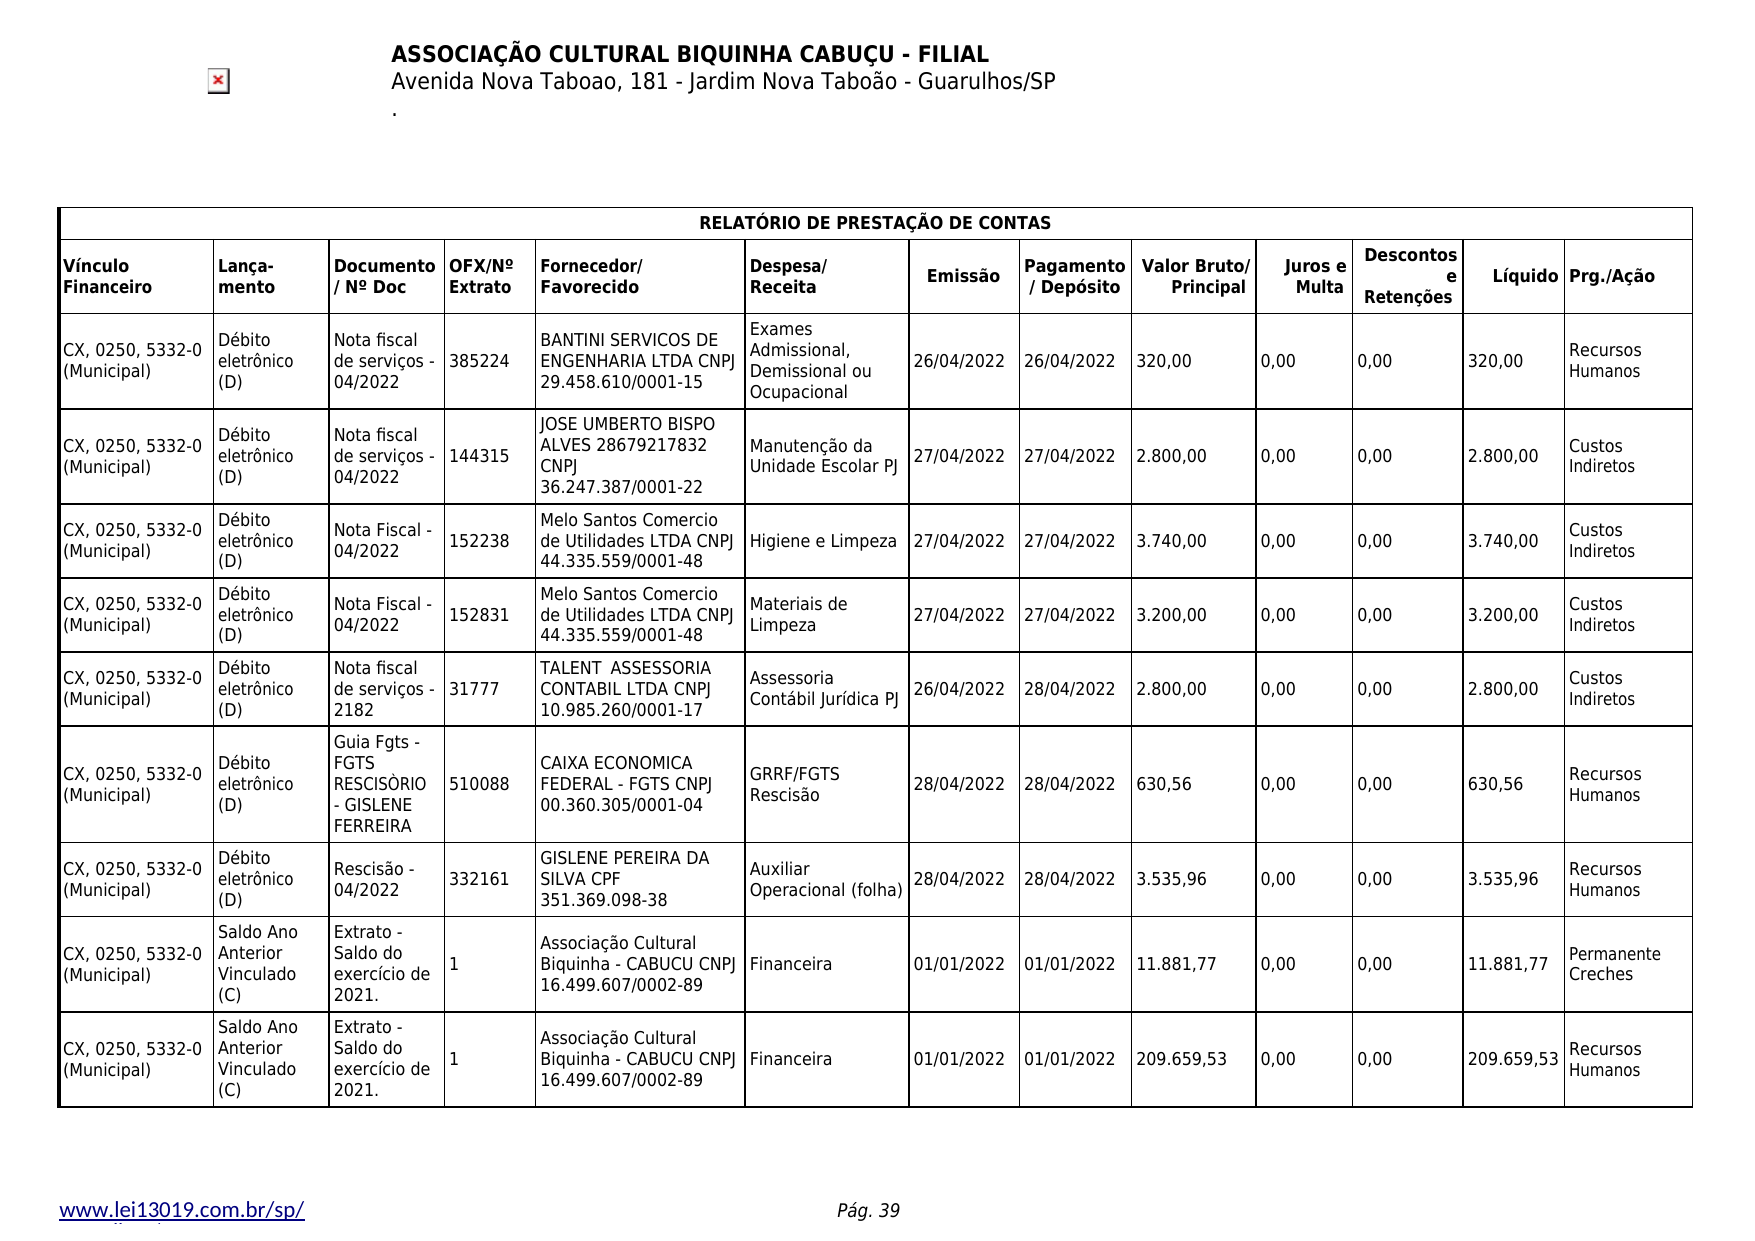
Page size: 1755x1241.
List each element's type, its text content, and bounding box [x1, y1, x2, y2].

table_cell Saldo Ano Anterior Vinculado (C) [214, 1013, 328, 1106]
table_cell Nota ﬁscal de serviços - 04/2022 [330, 314, 444, 408]
table_cell Associação Cultural Biquinha - CABUCU CNPJ 16.499.607/0002-89 [536, 917, 744, 1011]
table_cell Nota Fiscal - 04/2022 [330, 505, 444, 577]
table_cell Débito eletrônico (D) [214, 410, 328, 503]
table_cell CX, 0250, 5332-0 (Municipal) [61, 917, 213, 1011]
table_cell Fornecedor/ Favorecido [536, 240, 744, 313]
table_cell 332161 [445, 843, 535, 916]
table_cell 0,00 [1257, 843, 1352, 916]
table_cell 28/04/2022 [1020, 727, 1131, 842]
table_cell Débito eletrônico (D) [214, 843, 328, 916]
table_cell Custos Indiretos [1565, 410, 1692, 503]
table_cell 2.800,00 [1464, 653, 1564, 725]
table_cell Débito eletrônico (D) [214, 314, 328, 408]
table_cell 1 [445, 917, 535, 1011]
table_cell 3.535,96 [1132, 843, 1255, 916]
table_cell Valor Bruto/ Principal [1132, 240, 1255, 313]
table_cell 0,00 [1353, 727, 1462, 842]
table_cell 01/01/2022 [1020, 917, 1131, 1011]
table_cell 0,00 [1257, 727, 1352, 842]
table_cell 630,56 [1132, 727, 1255, 842]
table_cell Associação Cultural Biquinha - CABUCU CNPJ 16.499.607/0002-89 [536, 1013, 744, 1106]
table_cell 27/04/2022 [910, 579, 1019, 651]
table_cell Débito eletrônico (D) [214, 727, 328, 842]
table_cell CX, 0250, 5332-0 (Municipal) [61, 1013, 213, 1106]
table_header RELATÓRIO DE PRESTAÇÃO DE CONTAS [61, 208, 1692, 239]
table_cell CX, 0250, 5332-0 (Municipal) [61, 727, 213, 842]
table_cell Vínculo Financeiro [61, 240, 213, 313]
table_cell 3.535,96 [1464, 843, 1564, 916]
table_cell 3.200,00 [1464, 579, 1564, 651]
table_cell CX, 0250, 5332-0 (Municipal) [61, 314, 213, 408]
table_cell 0,00 [1353, 917, 1462, 1011]
table_cell Auxiliar Operacional (folha) [746, 843, 908, 916]
table_cell 320,00 [1464, 314, 1564, 408]
table_cell 0,00 [1353, 843, 1462, 916]
table_cell Recursos Humanos [1565, 314, 1692, 408]
table_cell 01/01/2022 [910, 1013, 1019, 1106]
table_cell 28/04/2022 [910, 843, 1019, 916]
table_cell CX, 0250, 5332-0 (Municipal) [61, 505, 213, 577]
table_cell Rescisão - 04/2022 [330, 843, 444, 916]
table_cell Custos Indiretos [1565, 505, 1692, 577]
table_cell 1 [445, 1013, 535, 1106]
table_cell 11.881,77 [1464, 917, 1564, 1011]
table_cell Extrato - Saldo do exercício de 2021. [330, 1013, 444, 1106]
table_cell Descontos e Retenções [1353, 240, 1462, 313]
table_cell CX, 0250, 5332-0 (Municipal) [61, 579, 213, 651]
table_cell Financeira [746, 1013, 908, 1106]
table_cell Permanente Creches [1565, 917, 1692, 1011]
table_cell Melo Santos Comercio de Utilidades LTDA CNPJ 44.335.559/0001-48 [536, 579, 744, 651]
table_cell JOSE UMBERTO BISPO ALVES 28679217832 CNPJ 36.247.387/0001-22 [536, 410, 744, 503]
table_cell Nota ﬁscal de serviços - 2182 [330, 653, 444, 725]
table_cell 0,00 [1257, 917, 1352, 1011]
table_cell 28/04/2022 [910, 727, 1019, 842]
table_cell 01/01/2022 [910, 917, 1019, 1011]
table_cell 0,00 [1257, 505, 1352, 577]
table_cell 320,00 [1132, 314, 1255, 408]
table_cell 152238 [445, 505, 535, 577]
table_cell CX, 0250, 5332-0 (Municipal) [61, 653, 213, 725]
table_cell 26/04/2022 [910, 314, 1019, 408]
table_cell Custos Indiretos [1565, 653, 1692, 725]
table_cell Custos Indiretos [1565, 579, 1692, 651]
table_cell 0,00 [1353, 1013, 1462, 1106]
table_cell GISLENE PEREIRA DA SILVA CPF 351.369.098-38 [536, 843, 744, 916]
table_cell 0,00 [1353, 653, 1462, 725]
table_cell BANTINI SERVICOS DE ENGENHARIA LTDA CNPJ 29.458.610/0001-15 [536, 314, 744, 408]
table_cell Materiais de Limpeza [746, 579, 908, 651]
table_cell Guia Fgts - FGTS RESCISÒRIO - GISLENE FERREIRA [330, 727, 444, 842]
table_cell 26/04/2022 [910, 653, 1019, 725]
table_cell 31777 [445, 653, 535, 725]
table_cell 01/01/2022 [1020, 1013, 1131, 1106]
table_cell 0,00 [1257, 410, 1352, 503]
table_cell 3.740,00 [1132, 505, 1255, 577]
table_cell 385224 [445, 314, 535, 408]
table_cell 0,00 [1353, 314, 1462, 408]
table_cell TALENT ASSESSORIA CONTABIL LTDA CNPJ 10.985.260/0001-17 [536, 653, 744, 725]
table_cell 0,00 [1257, 579, 1352, 651]
table_cell Recursos Humanos [1565, 1013, 1692, 1106]
table_cell 27/04/2022 [1020, 410, 1131, 503]
table_cell 0,00 [1257, 314, 1352, 408]
table_cell Lança- mento [214, 240, 328, 313]
table_cell 2.800,00 [1464, 410, 1564, 503]
table_cell 27/04/2022 [910, 410, 1019, 503]
table_cell Pagamento / Depósito [1020, 240, 1131, 313]
table_cell 510088 [445, 727, 535, 842]
table_cell Nota ﬁscal de serviços - 04/2022 [330, 410, 444, 503]
table_cell Higiene e Limpeza [746, 505, 908, 577]
table_cell 3.200,00 [1132, 579, 1255, 651]
table_cell OFX/Nº Extrato [445, 240, 535, 313]
table_cell Débito eletrônico (D) [214, 653, 328, 725]
table_cell 0,00 [1257, 1013, 1352, 1106]
table_cell 209.659,53 [1132, 1013, 1255, 1106]
table_cell 0,00 [1353, 410, 1462, 503]
table_cell Líquido [1464, 240, 1564, 313]
table_cell GRRF/FGTS Rescisão [746, 727, 908, 842]
table_cell Melo Santos Comercio de Utilidades LTDA CNPJ 44.335.559/0001-48 [536, 505, 744, 577]
table_cell Recursos Humanos [1565, 727, 1692, 842]
table_cell Financeira [746, 917, 908, 1011]
table_cell 27/04/2022 [1020, 579, 1131, 651]
table_cell 0,00 [1257, 653, 1352, 725]
table_cell 26/04/2022 [1020, 314, 1131, 408]
table_cell 11.881,77 [1132, 917, 1255, 1011]
table_cell Débito eletrônico (D) [214, 579, 328, 651]
table_cell CX, 0250, 5332-0 (Municipal) [61, 843, 213, 916]
table_cell 209.659,53 [1464, 1013, 1564, 1106]
table_cell Nota Fiscal - 04/2022 [330, 579, 444, 651]
table_cell Assessoria Contábil Jurídica PJ [746, 653, 908, 725]
table_cell 144315 [445, 410, 535, 503]
table_cell 2.800,00 [1132, 653, 1255, 725]
table_cell Juros e Multa [1257, 240, 1352, 313]
table_cell Saldo Ano Anterior Vinculado (C) [214, 917, 328, 1011]
table_cell Prg./Ação [1565, 240, 1692, 313]
table_cell Documento / Nº Doc [330, 240, 444, 313]
table_cell Exames Admissional, Demissional ou Ocupacional [746, 314, 908, 408]
table_cell 28/04/2022 [1020, 653, 1131, 725]
table_cell Recursos Humanos [1565, 843, 1692, 916]
table_cell Extrato - Saldo do exercício de 2021. [330, 917, 444, 1011]
table_cell 28/04/2022 [1020, 843, 1131, 916]
table_cell Débito eletrônico (D) [214, 505, 328, 577]
table_cell 0,00 [1353, 579, 1462, 651]
table_cell 0,00 [1353, 505, 1462, 577]
table_cell Emissão [910, 240, 1019, 313]
table_cell Manutenção da Unidade Escolar PJ [746, 410, 908, 503]
table_cell 2.800,00 [1132, 410, 1255, 503]
table_cell CX, 0250, 5332-0 (Municipal) [61, 410, 213, 503]
table_cell 630,56 [1464, 727, 1564, 842]
table_cell 27/04/2022 [910, 505, 1019, 577]
table_cell CAIXA ECONOMICA FEDERAL - FGTS CNPJ 00.360.305/0001-04 [536, 727, 744, 842]
table_cell 27/04/2022 [1020, 505, 1131, 577]
table_cell 3.740,00 [1464, 505, 1564, 577]
table_cell Despesa/ Receita [746, 240, 908, 313]
table_cell 152831 [445, 579, 535, 651]
